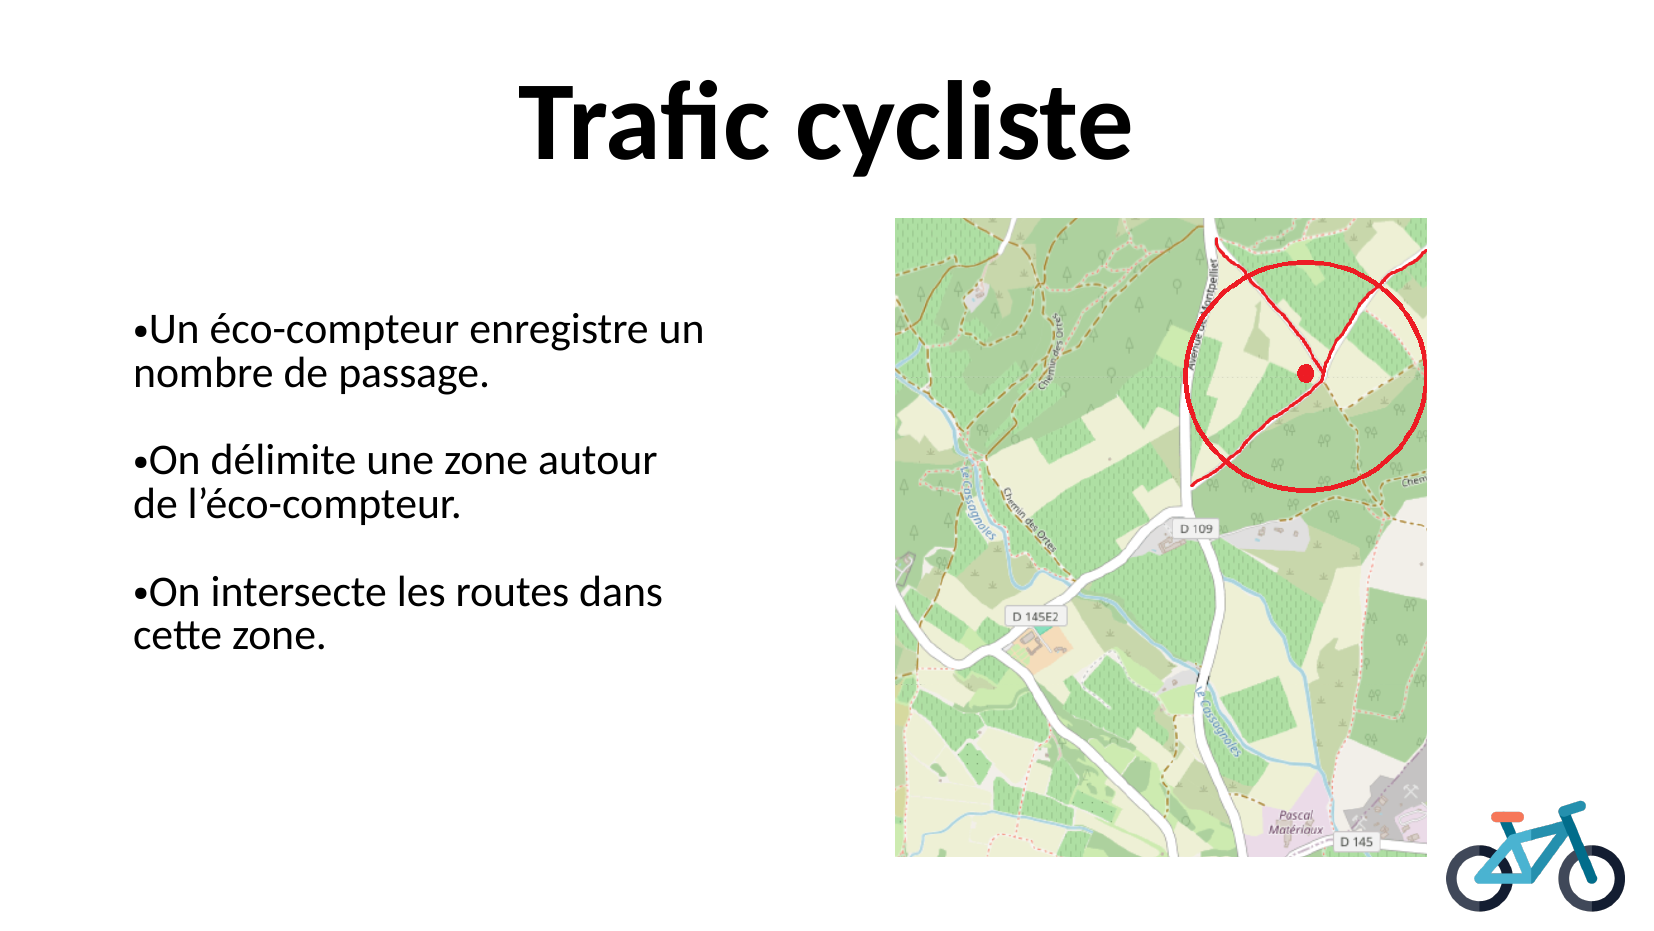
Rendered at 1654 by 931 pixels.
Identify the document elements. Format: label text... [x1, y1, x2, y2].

picture [895, 218, 1427, 857]
title Trafic cycliste [82, 37, 1571, 193]
text_box Un éco-compteur enregistre un nombre de passage. On délimite une zone autour de l’éco-compteur. On intersecte les routes dans cette zone. [118, 303, 768, 739]
picture [1446, 767, 1625, 931]
